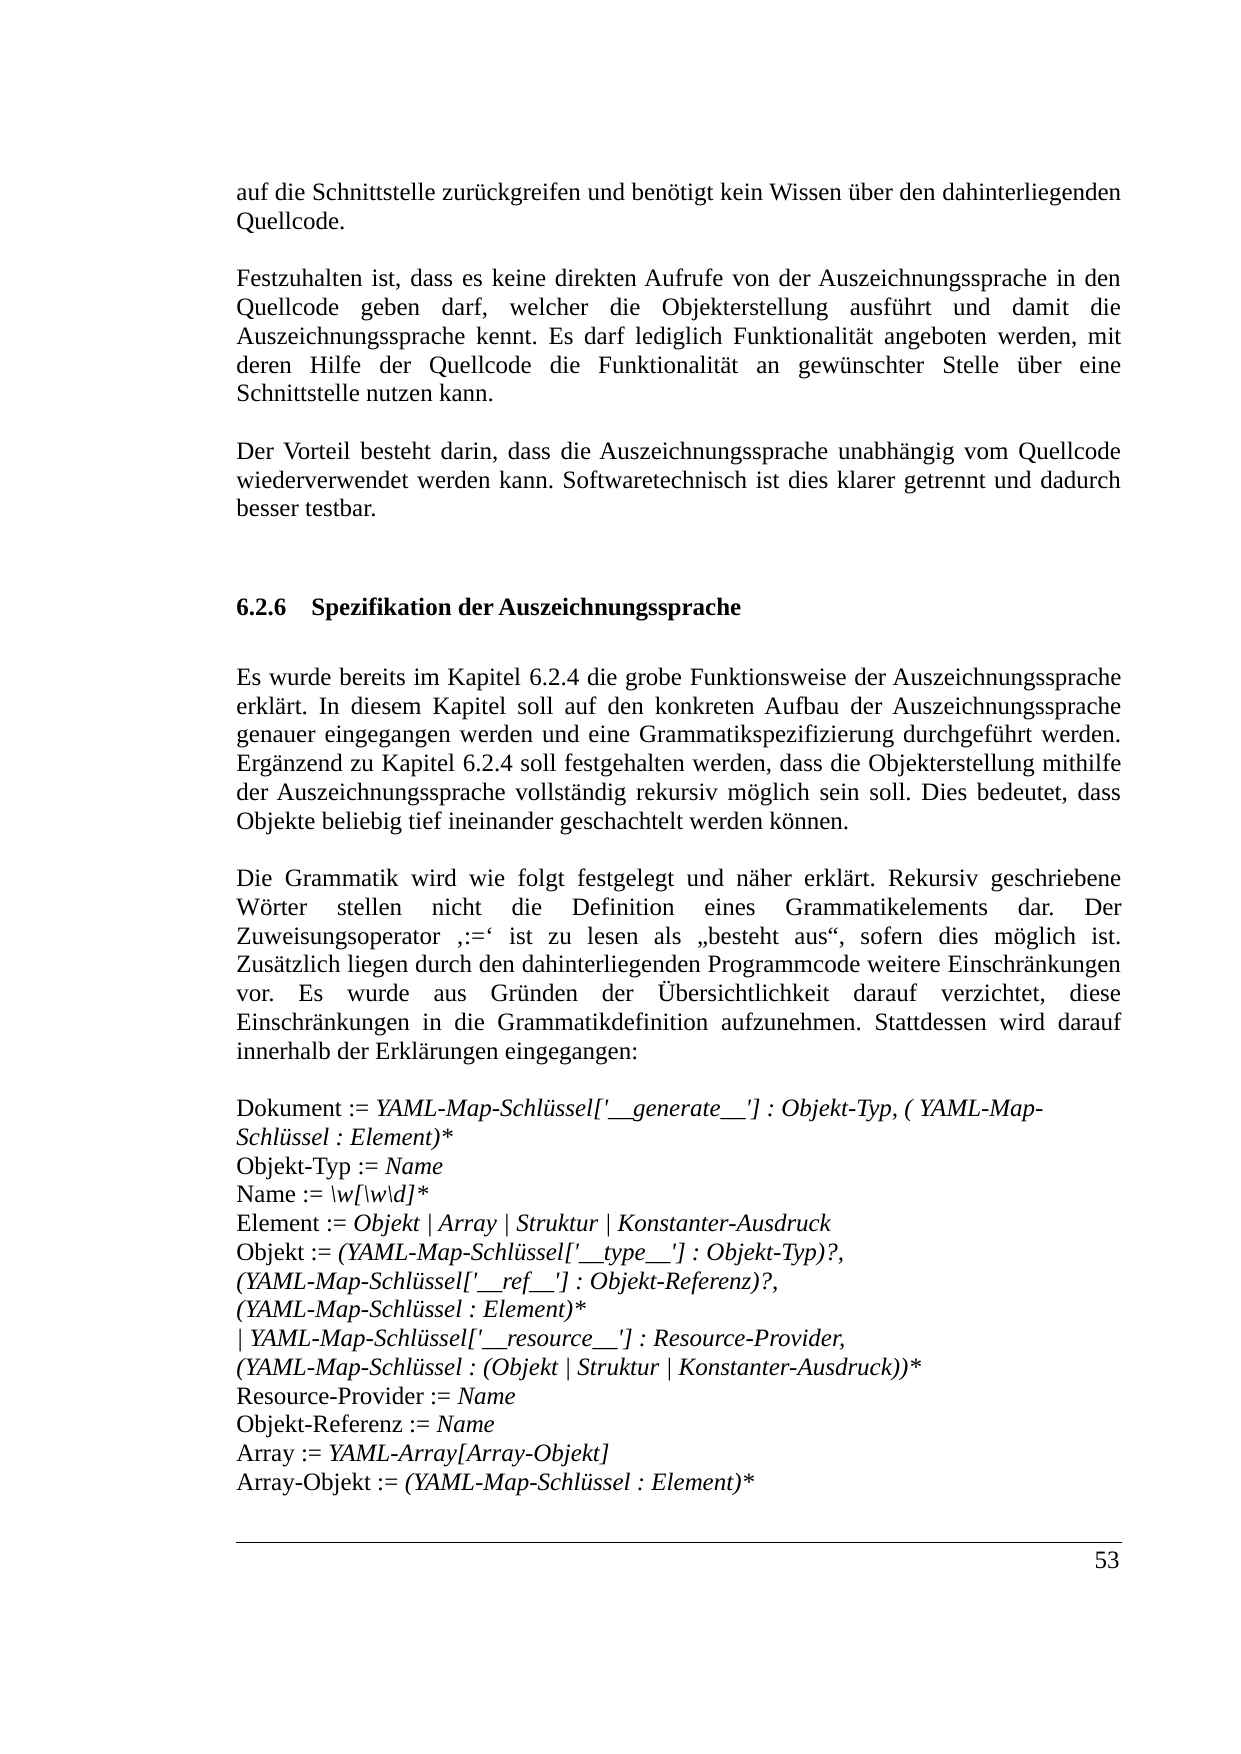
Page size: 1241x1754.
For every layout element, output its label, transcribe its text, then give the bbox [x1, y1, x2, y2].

text Dokument := YAML-Map-Schlüssel['__generate__'] : Objekt-Typ, ( YAML-Map-Schlüssel : Element)* Objekt-Typ := Name Name := \w[\w\d]* Element := Objekt | Array | Struktur | Konstanter-Ausdruck Objekt := (YAML-Map-Schlüssel['__type__'] : Objekt-Typ)?, (YAML-Map-Schlüssel['__ref__'] : Objekt-Referenz)?, (YAML-Map-Schlüssel : Element)* | YAML-Map-Schlüssel['__resource__'] : Resource-Provider, (YAML-Map-Schlüssel : (Objekt | Struktur | Konstanter-Ausdruck))* Resource-Provider := Name Objekt-Referenz := Name Array := YAML-Array[Array-Objekt] Array-Objekt := (YAML-Map-Schlüssel : Element)* [236, 1093, 1122, 1496]
text Die Grammatik wird wie folgt festgelegt und näher erklärt. Rekursiv geschriebene Wörter stellen nicht die Definition eines Grammatikelements dar. Der Zuweisungsoperator ‚:=‘ ist zu lesen als „besteht aus“, sofern dies möglich ist. Zusätzlich liegen durch den dahinterliegenden Programmcode weitere Einschränkungen vor. Es wurde aus Gründen der Übersichtlichkeit darauf verzichtet, diese Einschränkungen in die Grammatikdefinition aufzunehmen. Stattdessen wird darauf innerhalb der Erklärungen eingegangen: [236, 863, 1122, 1064]
text auf die Schnittstelle zurückgreifen und benötigt kein Wissen über den dahinterliegenden Quellcode. [236, 177, 1122, 235]
text Der Vorteil besteht darin, dass die Auszeichnungssprache unabhängig vom Quellcode wiederverwendet werden kann. Softwaretechnisch ist dies klarer getrennt und dadurch besser testbar. [236, 436, 1122, 522]
text Es wurde bereits im Kapitel 6.2.4 die grobe Funktionsweise der Auszeichnungssprache erklärt. In diesem Kapitel soll auf den konkreten Aufbau der Auszeichnungssprache genauer eingegangen werden und eine Grammatikspezifizierung durchgeführt werden. Ergänzend zu Kapitel 6.2.4 soll festgehalten werden, dass die Objekterstellung mithilfe der Auszeichnungssprache vollständig rekursiv möglich sein soll. Dies bedeutet, dass Objekte beliebig tief ineinander geschachtelt werden können. [236, 662, 1122, 834]
subtitle Spezifikation der Auszeichnungssprache [236, 592, 1122, 621]
text Festzuhalten ist, dass es keine direkten Aufrufe von der Auszeichnungssprache in den Quellcode geben darf, welcher die Objekterstellung ausführt und damit die Auszeichnungssprache kennt. Es darf lediglich Funktionalität angeboten werden, mit deren Hilfe der Quellcode die Funktionalität an gewünschter Stelle über eine Schnittstelle nutzen kann. [236, 263, 1122, 407]
